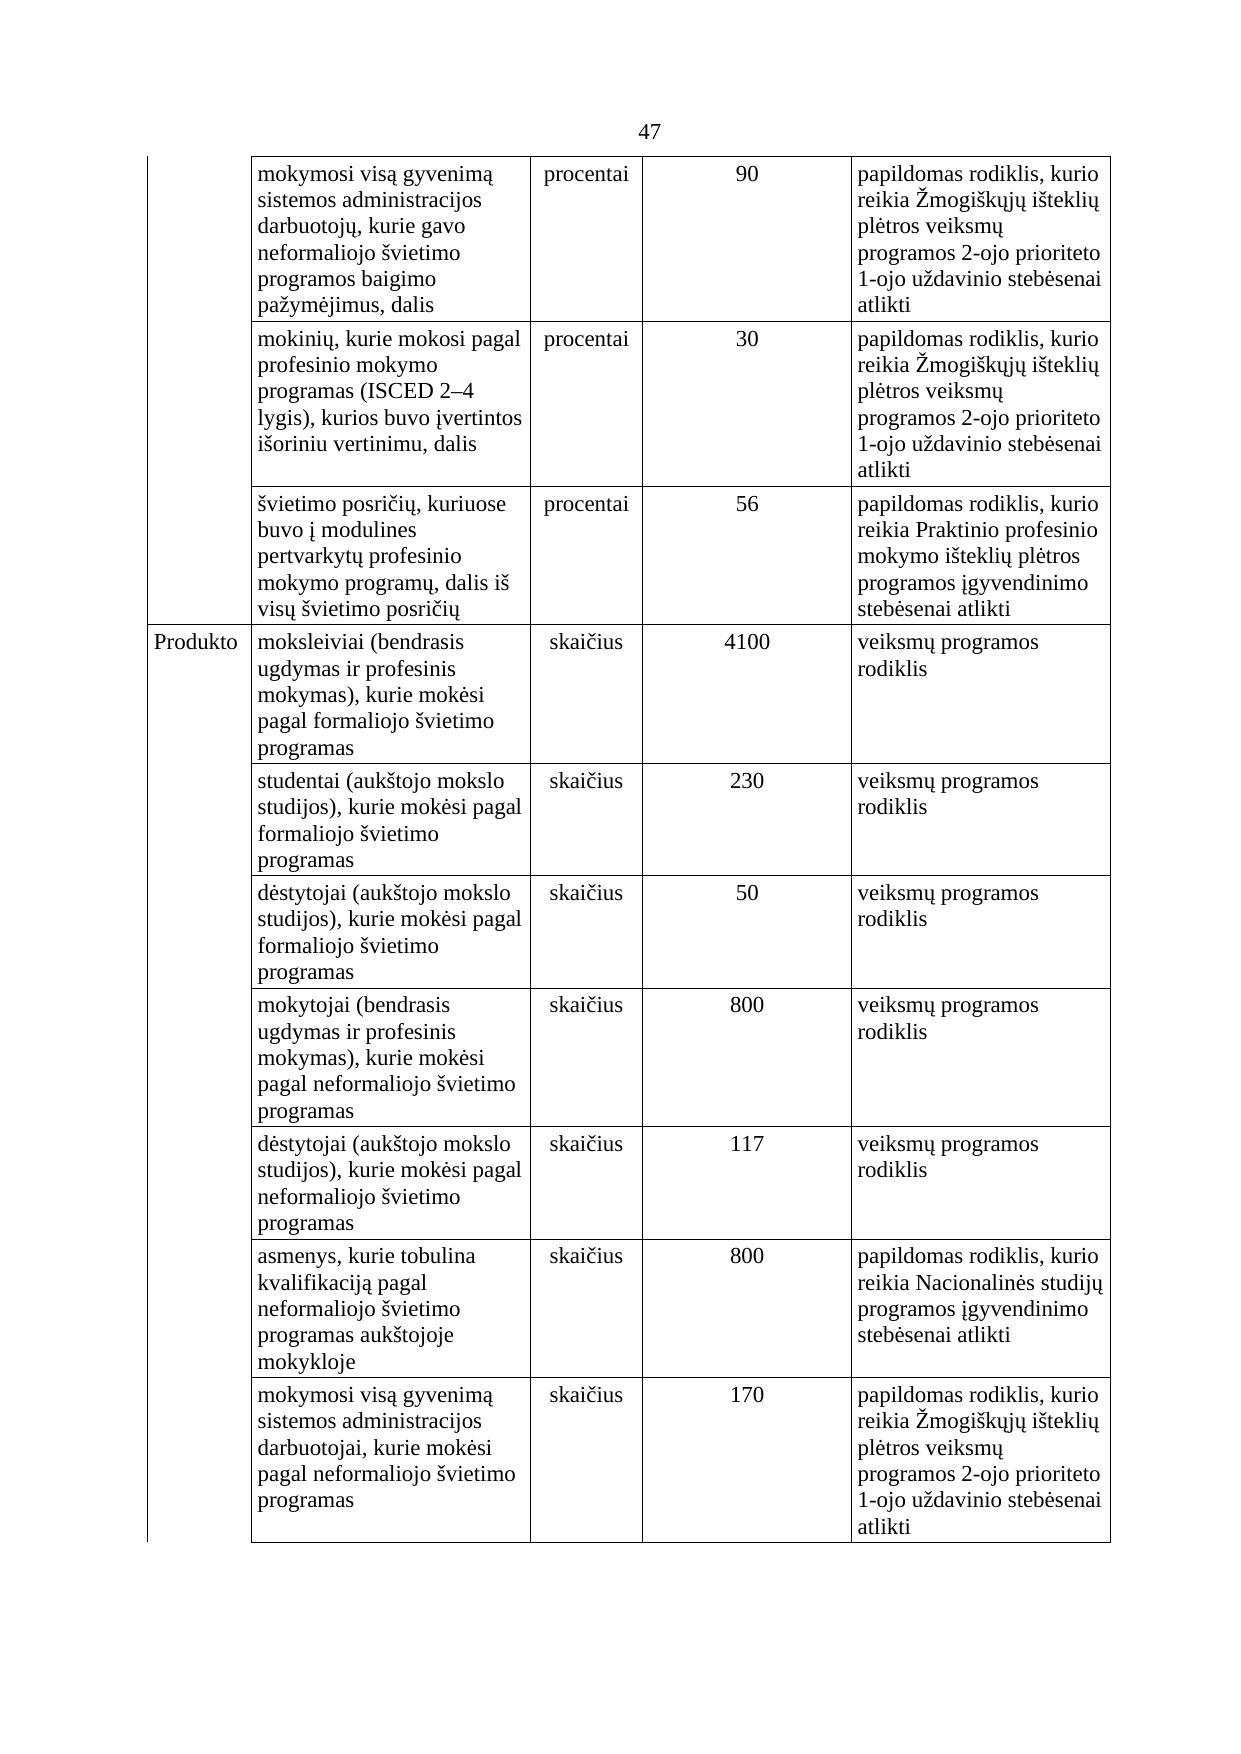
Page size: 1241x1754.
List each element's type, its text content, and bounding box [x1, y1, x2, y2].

table_cell procentai [531, 487, 642, 624]
table_cell skaičius [531, 876, 642, 987]
table_cell moksleiviai (bendrasis ugdymas ir profesinis mokymas), kurie mokėsi pagal formaliojo švietimo programas [252, 625, 530, 763]
table_cell 117 [643, 1127, 851, 1238]
table_cell 170 [643, 1378, 851, 1542]
table_cell 50 [643, 876, 851, 987]
table_cell dėstytojai (aukštojo mokslo studijos), kurie mokėsi pagal formaliojo švietimo programas [252, 876, 530, 987]
table_cell papildomas rodiklis, kurio reikia Praktinio profesinio mokymo išteklių plėtros programos įgyvendinimo stebėsenai atlikti [852, 487, 1110, 624]
table_cell skaičius [531, 989, 642, 1126]
table_cell mokytojai (bendrasis ugdymas ir profesinis mokymas), kurie mokėsi pagal neformaliojo švietimo programas [252, 989, 530, 1126]
table_cell veiksmų programos rodiklis [852, 625, 1110, 763]
table_cell asmenys, kurie tobulina kvalifikaciją pagal neformaliojo švietimo programas aukštojoje mokykloje [252, 1240, 530, 1377]
table_cell mokymosi visą gyvenimą sistemos administracijos darbuotojai, kurie mokėsi pagal neformaliojo švietimo programas [252, 1378, 530, 1542]
table_cell dėstytojai (aukštojo mokslo studijos), kurie mokėsi pagal neformaliojo švietimo programas [252, 1127, 530, 1238]
table_cell procentai [531, 322, 642, 486]
table_cell skaičius [531, 764, 642, 875]
table_cell švietimo posričių, kuriuose buvo į modulines pertvarkytų profesinio mokymo programų, dalis iš visų švietimo posričių [252, 487, 530, 624]
table_cell procentai [531, 157, 642, 321]
table_cell 56 [643, 487, 851, 624]
table_cell skaičius [531, 1240, 642, 1377]
table_cell skaičius [531, 1127, 642, 1238]
table_cell papildomas rodiklis, kurio reikia Žmogiškųjų išteklių plėtros veiksmų programos 2-ojo prioriteto 1-ojo uždavinio stebėsenai atlikti [852, 1378, 1110, 1542]
table_cell papildomas rodiklis, kurio reikia Žmogiškųjų išteklių plėtros veiksmų programos 2-ojo prioriteto 1-ojo uždavinio stebėsenai atlikti [852, 322, 1110, 486]
table_cell papildomas rodiklis, kurio reikia Žmogiškųjų išteklių plėtros veiksmų programos 2-ojo prioriteto 1-ojo uždavinio stebėsenai atlikti [852, 157, 1110, 321]
table_cell [148, 321, 251, 486]
table_cell studentai (aukštojo mokslo studijos), kurie mokėsi pagal formaliojo švietimo programas [252, 764, 530, 875]
table_cell [148, 156, 251, 321]
table_cell 230 [643, 764, 851, 875]
table_cell 4100 [643, 625, 851, 763]
table_cell skaičius [531, 1378, 642, 1542]
table_cell 800 [643, 989, 851, 1126]
table_cell papildomas rodiklis, kurio reikia Nacionalinės studijų programos įgyvendinimo stebėsenai atlikti [852, 1240, 1110, 1377]
table_cell veiksmų programos rodiklis [852, 989, 1110, 1126]
table_cell Produkto [148, 625, 251, 1542]
table_cell skaičius [531, 625, 642, 763]
table_cell 800 [643, 1240, 851, 1377]
table_cell 90 [643, 157, 851, 321]
table_cell veiksmų programos rodiklis [852, 876, 1110, 987]
table_cell mokinių, kurie mokosi pagal profesinio mokymo programas (ISCED 2–4 lygis), kurios buvo įvertintos išoriniu vertinimu, dalis [252, 322, 530, 486]
table_cell [148, 486, 251, 624]
table_cell veiksmų programos rodiklis [852, 1127, 1110, 1238]
table_cell mokymosi visą gyvenimą sistemos administracijos darbuotojų, kurie gavo neformaliojo švietimo programos baigimo pažymėjimus, dalis [252, 157, 530, 321]
table_cell veiksmų programos rodiklis [852, 764, 1110, 875]
table_cell 30 [643, 322, 851, 486]
